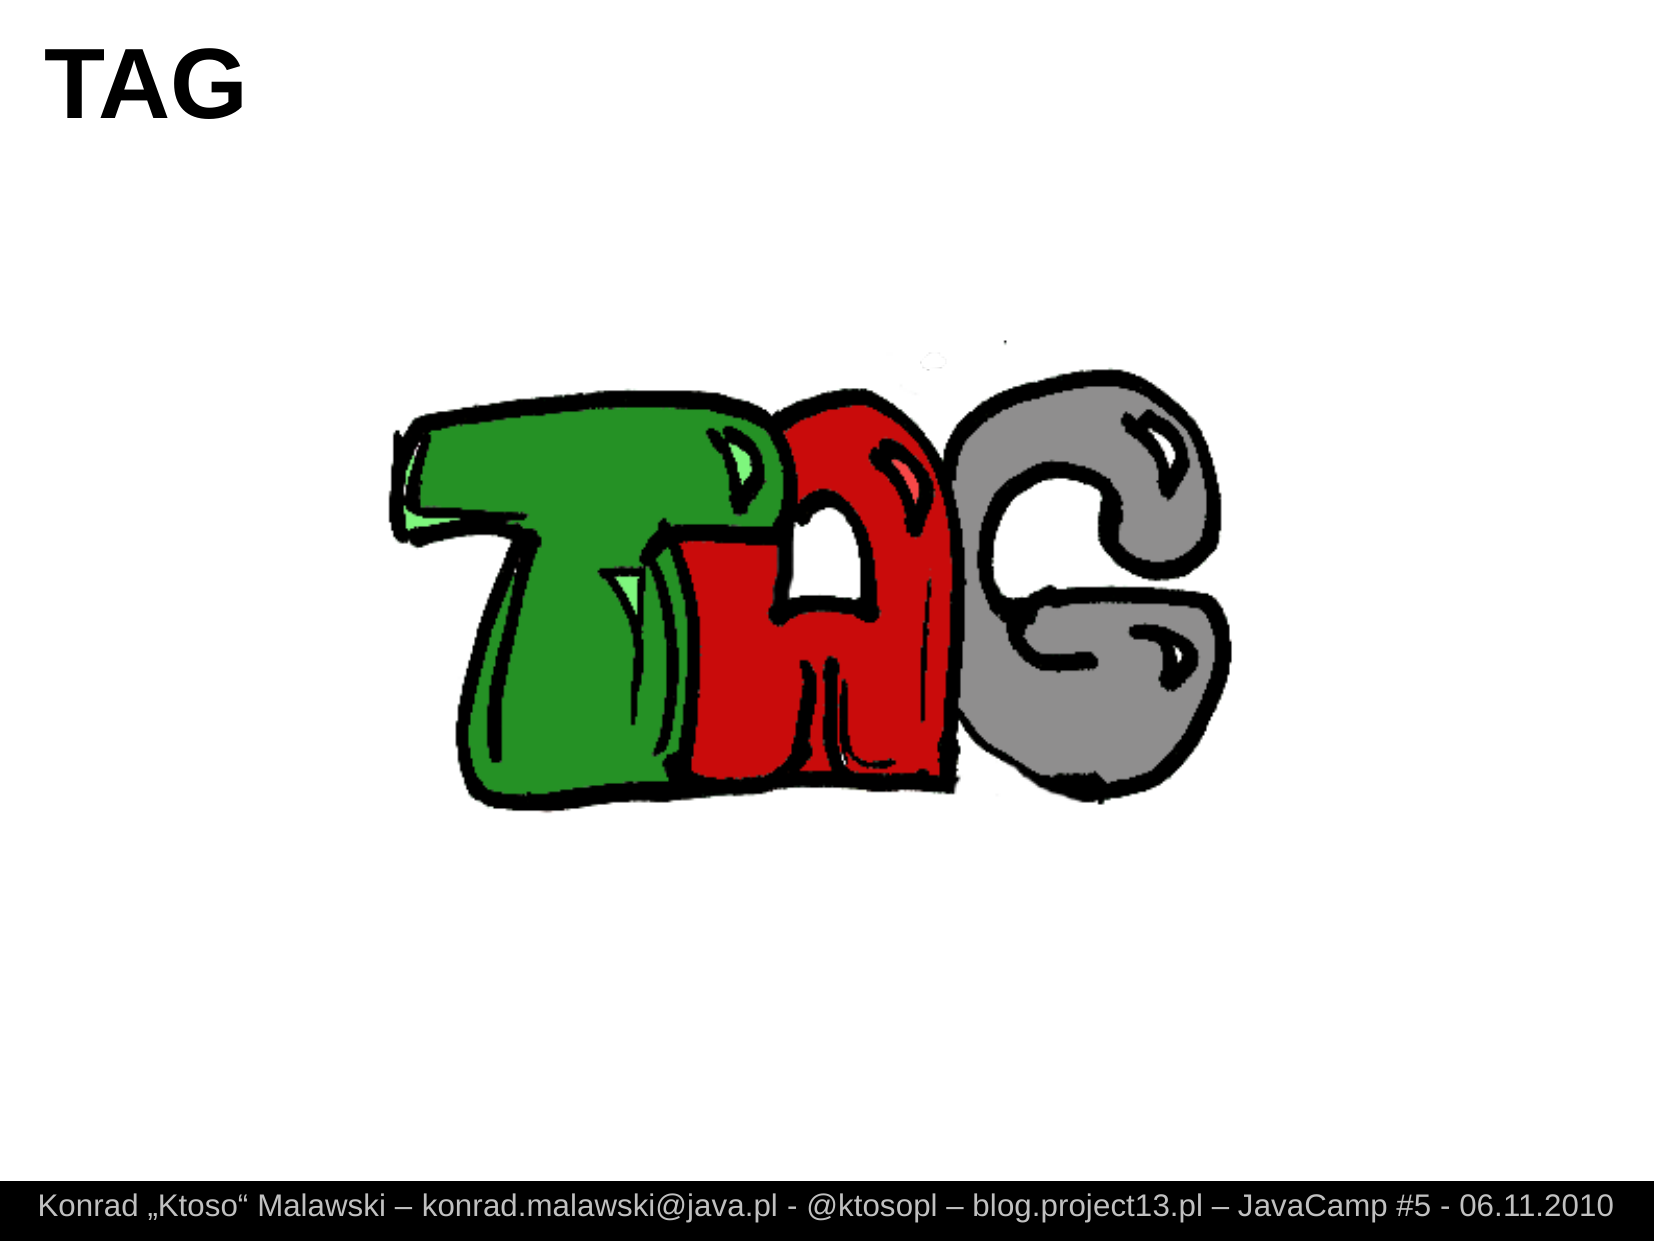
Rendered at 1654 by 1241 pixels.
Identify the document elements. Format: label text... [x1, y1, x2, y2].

text_box TAG [29, 21, 1625, 148]
text_box Konrad „Ktoso“ Malawski – konrad.malawski@java.pl - @ktosopl – blog.project13.pl – JavaCamp #5 - 06.11.2010 [0, 1181, 1654, 1238]
picture [348, 339, 1305, 901]
